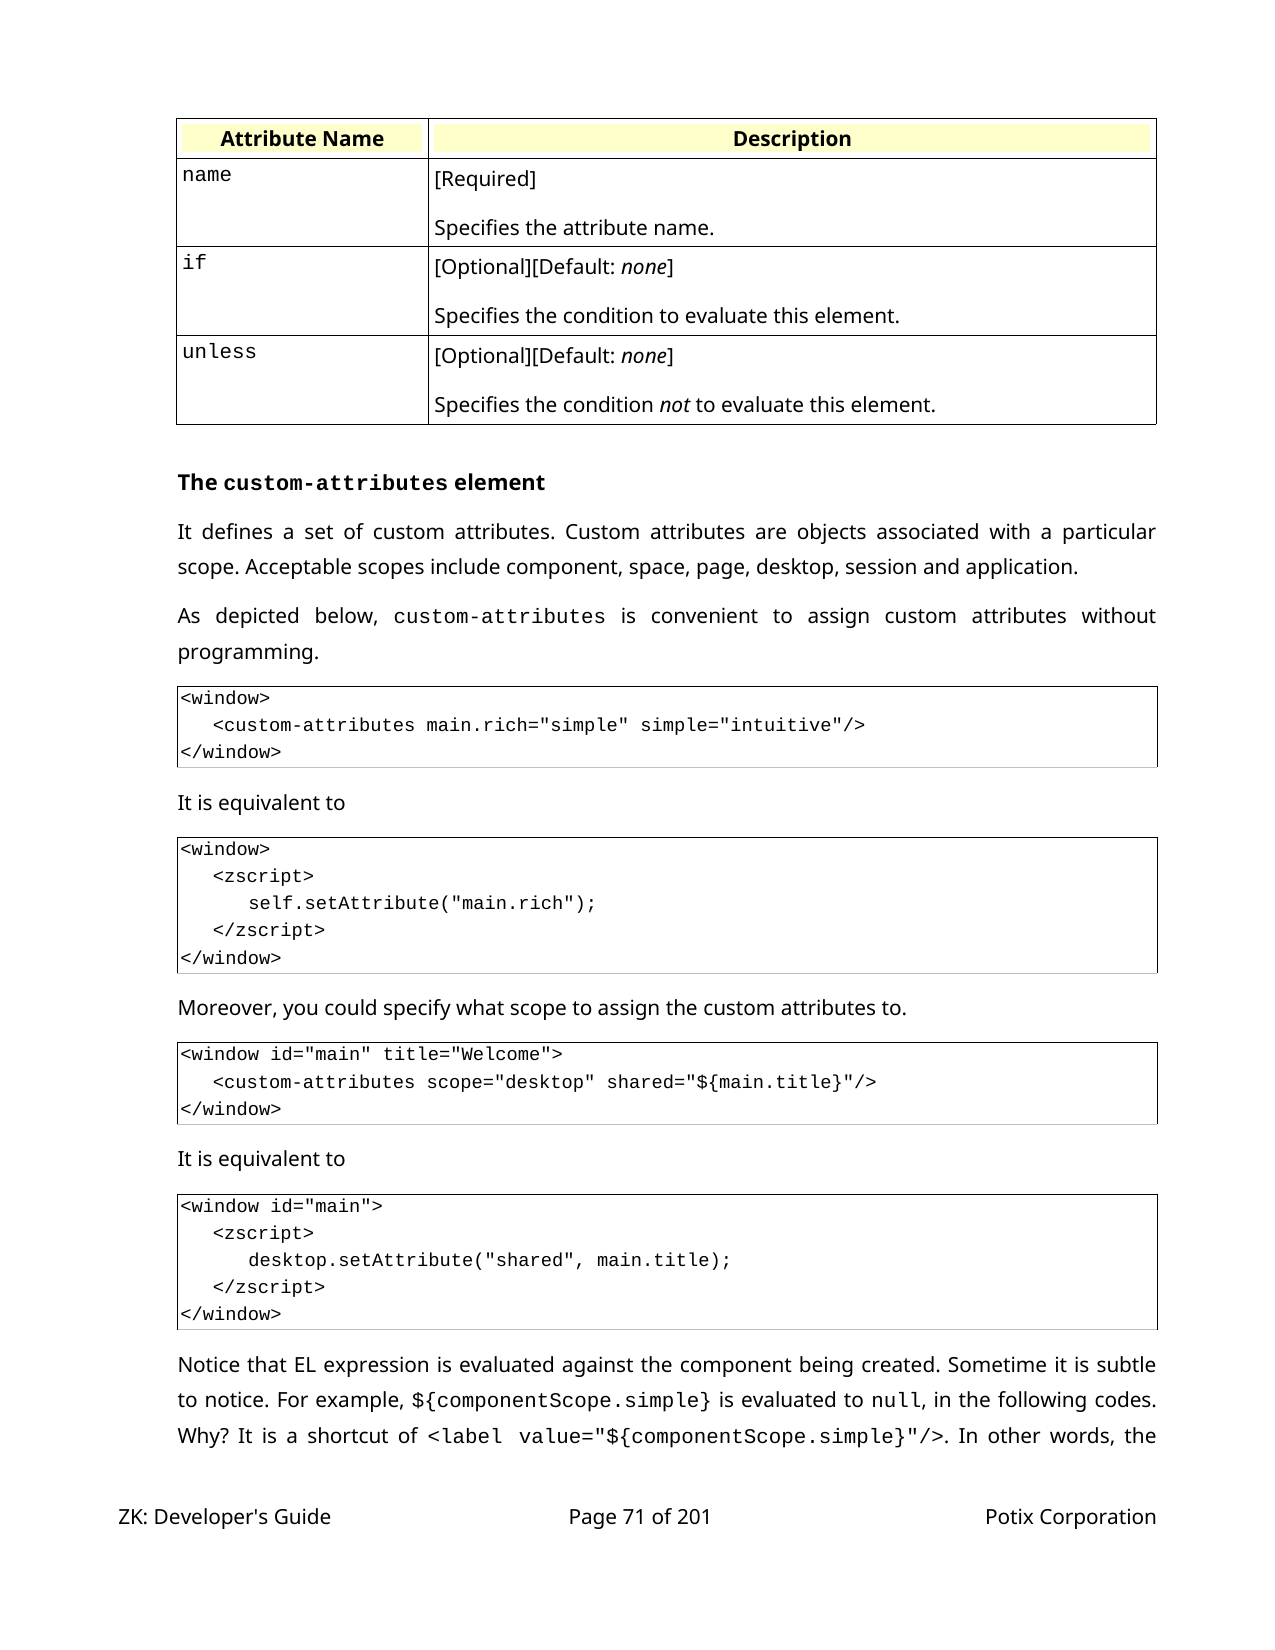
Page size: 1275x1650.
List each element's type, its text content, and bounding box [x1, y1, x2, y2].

text As depicted below, custom-attributes is convenient to assign custom attributes without programming. [177, 601, 1157, 665]
text desktop.setAttribute("shared", main.title); [178, 1248, 1157, 1272]
table_cell [Optional][Default: none] Specifies the condition to evaluate this element. [429, 247, 1156, 335]
table_header Description [429, 119, 1156, 158]
table_cell if [177, 247, 428, 335]
text Moreover, you could specify what scope to assign the custom attributes to. [177, 993, 1157, 1022]
text <window id="main"> [178, 1195, 1157, 1218]
text It is equivalent to [177, 788, 1157, 816]
table_cell [Optional][Default: none] Specifies the condition not to evaluate this element. [429, 336, 1156, 424]
subtitle The custom-attributes element [177, 466, 1157, 497]
text <window id="main" title="Welcome"> [178, 1043, 1157, 1067]
text </window> [178, 946, 1157, 973]
text self.setAttribute("main.rich"); [178, 891, 1157, 915]
text Notice that EL expression is evaluated against the component being created. Sometime it is subtle to notice. For example, ${componentScope.simple} is evaluated to null, in the following codes. Why? It is a shortcut of <label value="${componentScope.simple}"/>. In other words, the [177, 1350, 1157, 1449]
text </window> [178, 740, 1157, 767]
text <zscript> [178, 864, 1157, 888]
text <zscript> [178, 1221, 1157, 1245]
text <window> [178, 838, 1157, 861]
text It is equivalent to [177, 1144, 1157, 1173]
text </window> [178, 1097, 1157, 1124]
text </zscript> [178, 918, 1157, 943]
text It defines a set of custom attributes. Custom attributes are objects associated with a particular scope. Acceptable scopes include component, space, page, desktop, session and application. [177, 517, 1157, 581]
table_header Attribute Name [177, 119, 428, 158]
text <window> [178, 687, 1157, 710]
table_cell name [177, 159, 428, 246]
text </window> [178, 1302, 1157, 1329]
table_cell unless [177, 336, 428, 424]
text </zscript> [178, 1275, 1157, 1299]
text <custom-attributes scope="desktop" shared="${main.title}"/> [178, 1069, 1157, 1094]
table_cell [Required] Specifies the attribute name. [429, 159, 1156, 246]
text <custom-attributes main.rich="simple" simple="intuitive"/> [178, 713, 1157, 737]
